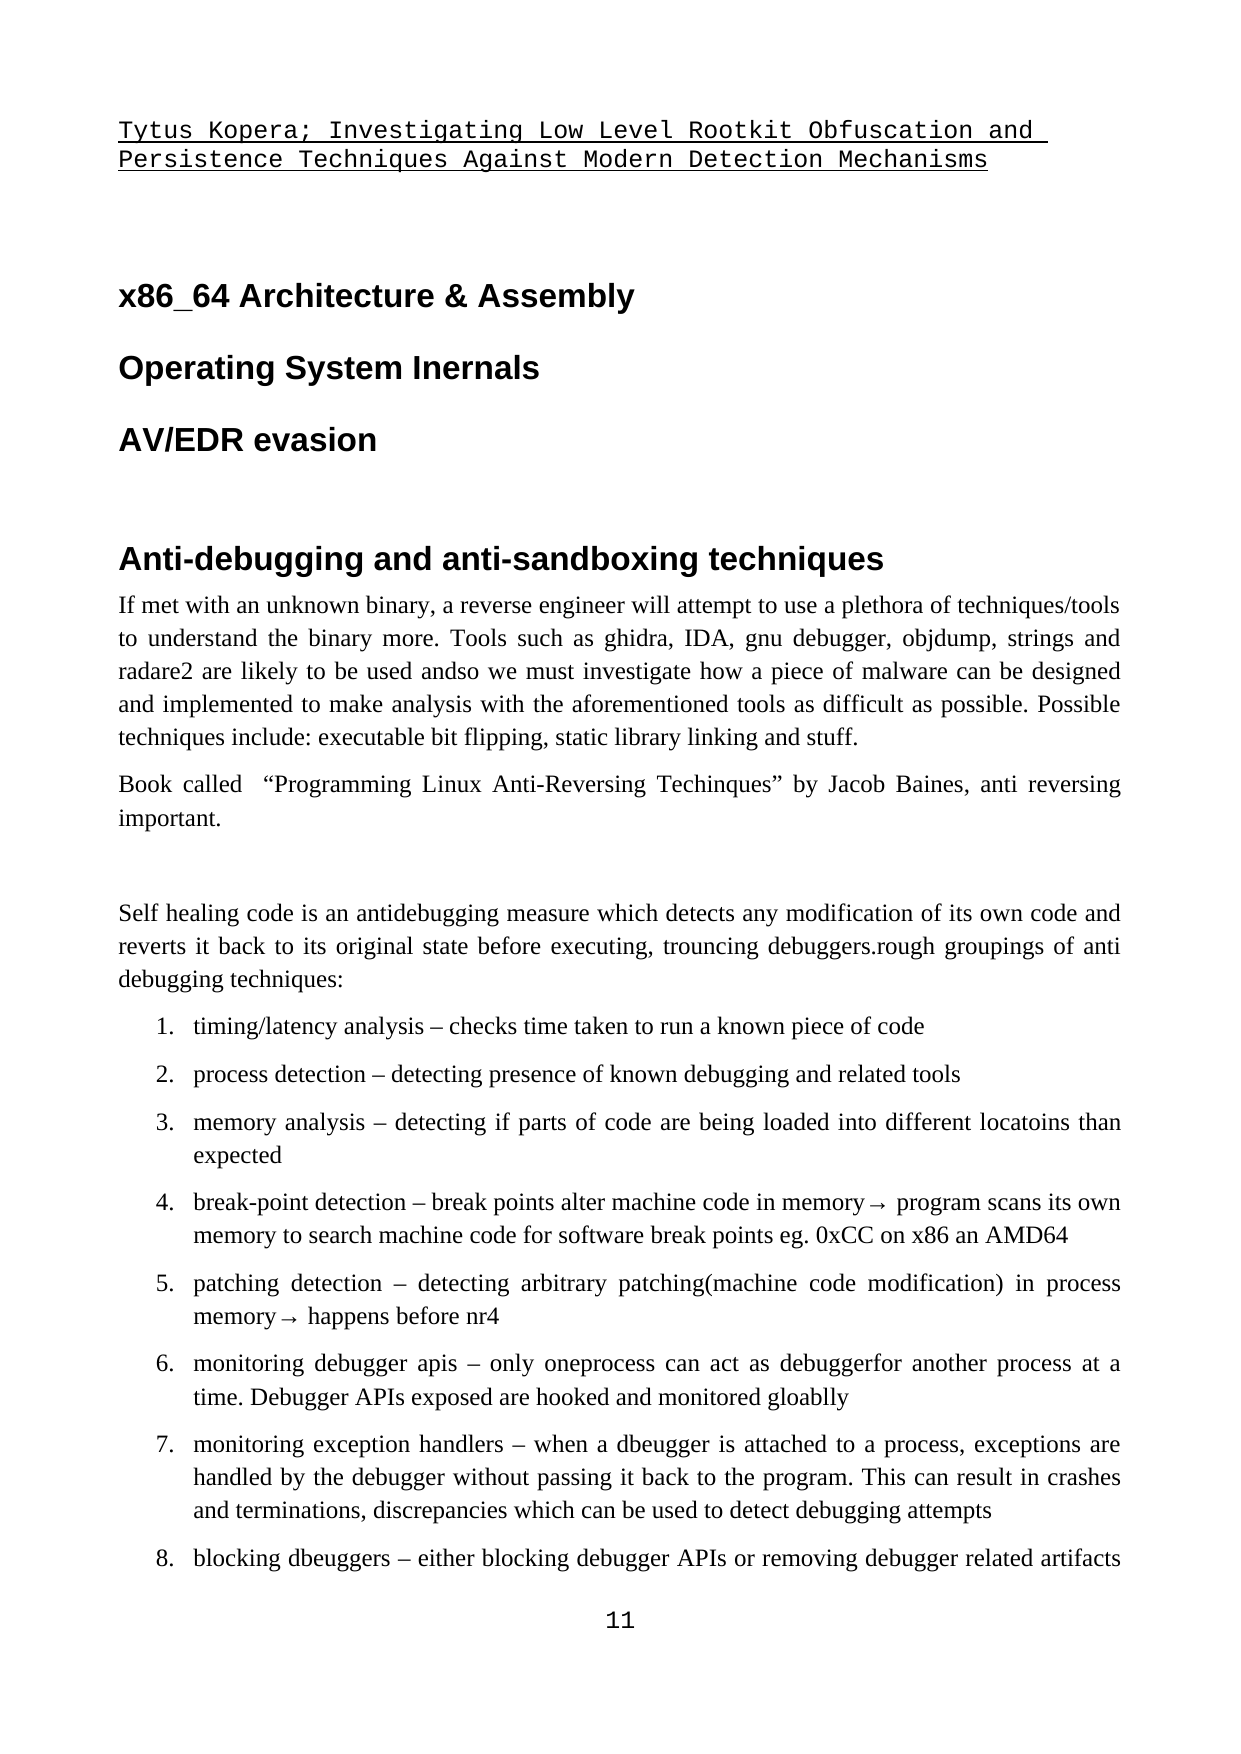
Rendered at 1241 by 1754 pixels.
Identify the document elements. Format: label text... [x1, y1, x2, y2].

text Book called “Programming Linux Anti-Reversing Techinques” by Jacob Baines, anti reversing important. [118, 769, 1122, 831]
list timing/latency analysis – checks time taken to run a known piece of code [156, 1011, 1122, 1040]
text If met with an unknown binary, a reverse engineer will attempt to use a plethora of techniques/tools to understand the binary more. Tools such as ghidra, IDA, gnu debugger, objdump, strings and radare2 are likely to be used andso we must investigate how a piece of malware can be designed and implemented to make analysis with the aforementioned tools as difficult as possible. Possible techniques include: executable bit flipping, static library linking and stuff. [118, 590, 1122, 751]
subtitle AV/EDR evasion [118, 419, 1122, 458]
text Self healing code is an antidebugging measure which detects any modification of its own code and reverts it back to its original state before executing, trouncing debuggers.rough groupings of anti debugging techniques: [118, 898, 1122, 993]
list monitoring debugger apis – only oneprocess can act as debuggerfor another process at a time. Debugger APIs exposed are hooked and monitored gloablly [156, 1348, 1122, 1410]
list patching detection – detecting arbitrary patching(machine code modification) in process memory→ happens before nr4 [156, 1268, 1122, 1330]
list memory analysis – detecting if parts of code are being loaded into different locatoins than expected [156, 1107, 1122, 1168]
list monitoring exception handlers – when a dbeugger is attached to a process, exceptions are handled by the debugger without passing it back to the program. This can result in crashes and terminations, discrepancies which can be used to detect debugging attempts [156, 1429, 1122, 1524]
subtitle Operating System Inernals [118, 348, 1122, 386]
subtitle x86_64 Architecture & Assembly [118, 276, 1122, 314]
list break-point detection – break points alter machine code in memory→ program scans its own memory to search machine code for software break points eg. 0xCC on x86 an AMD64 [156, 1187, 1122, 1249]
subtitle Anti-debugging and anti-sandboxing techniques [118, 539, 1122, 577]
list blocking dbeuggers – either blocking debugger APIs or removing debugger related artifacts [156, 1543, 1122, 1572]
list process detection – detecting presence of known debugging and related tools [156, 1059, 1122, 1088]
